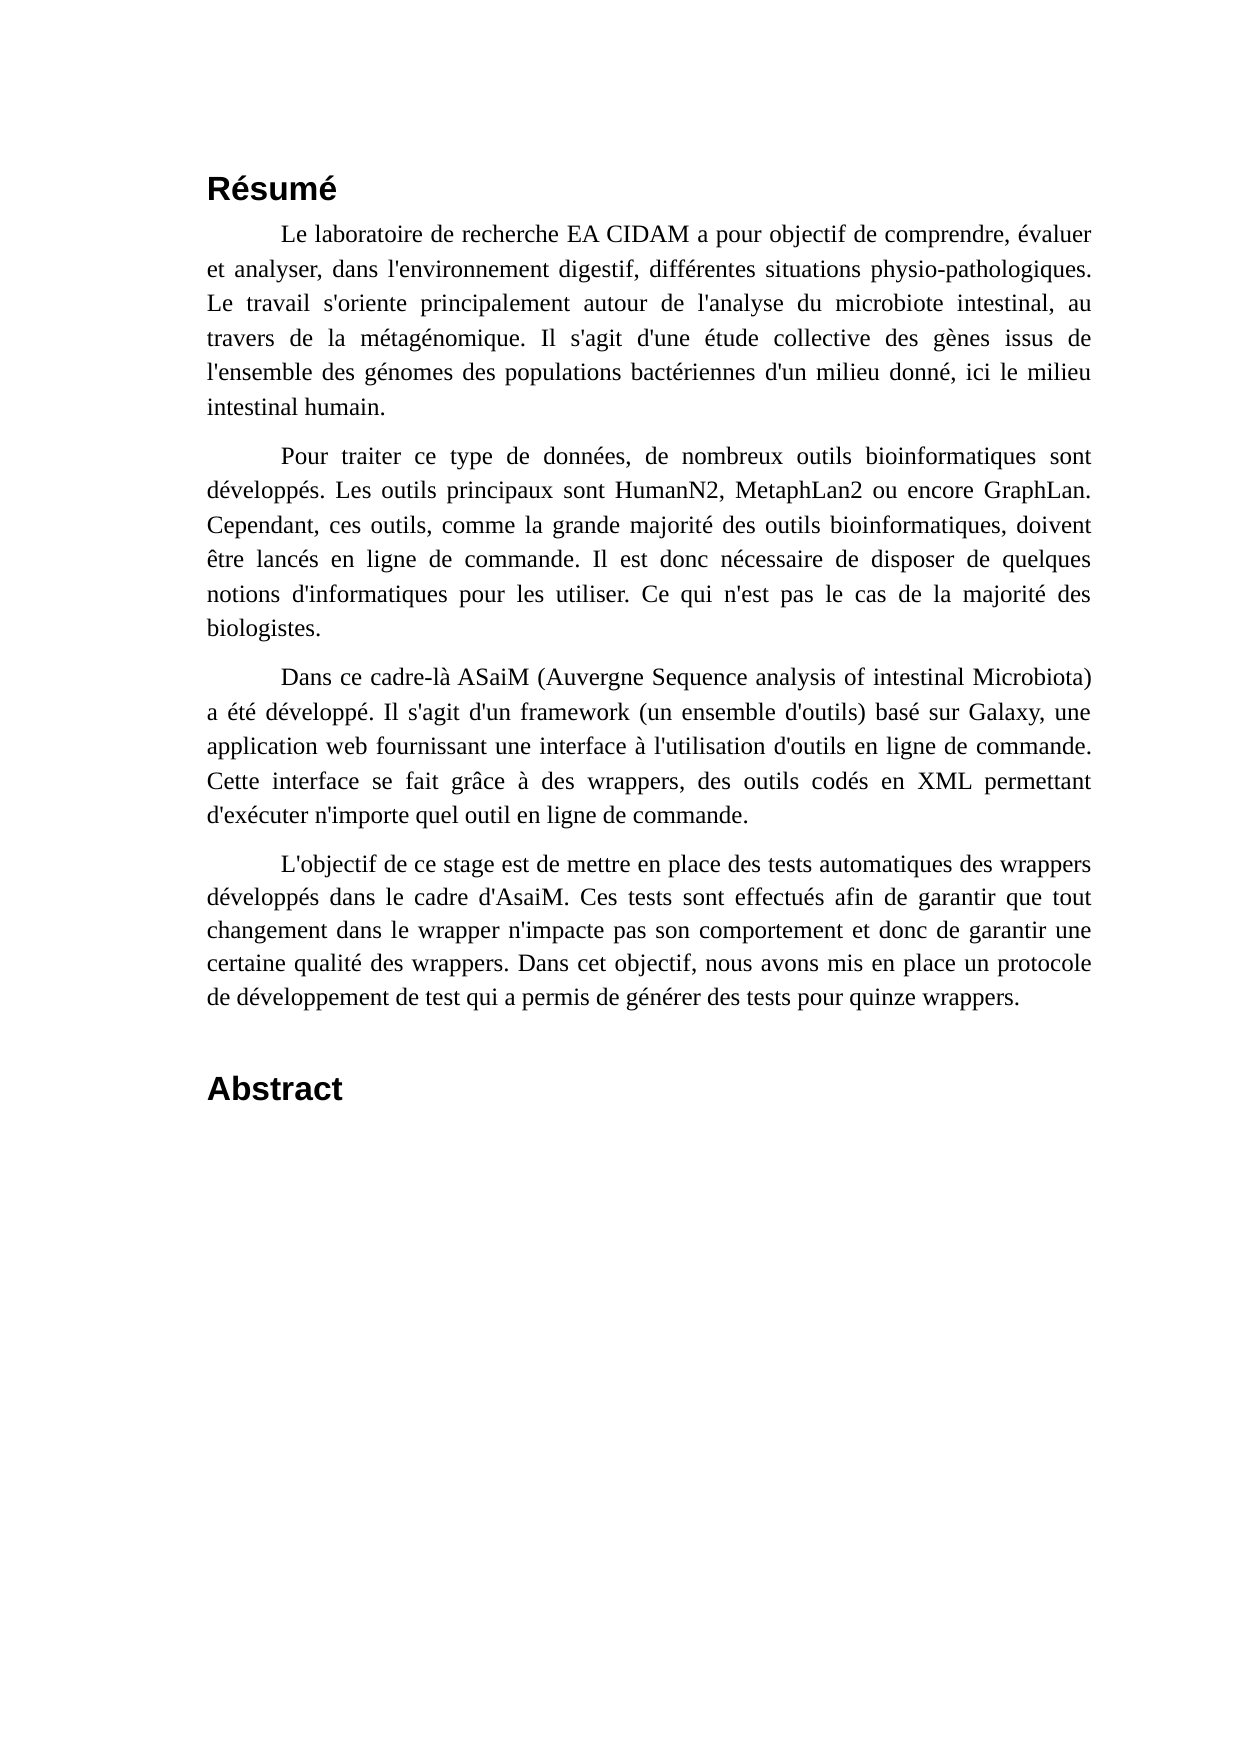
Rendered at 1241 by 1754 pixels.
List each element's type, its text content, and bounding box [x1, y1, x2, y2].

subtitle Résumé [207, 168, 1093, 207]
text Pour traiter ce type de données, de nombreux outils bioinformatiques sont développés. Les outils principaux sont HumanN2, MetaphLan2 ou encore GraphLan. Cependant, ces outils, comme la grande majorité des outils bioinformatiques, doivent être lancés en ligne de commande. Il est donc nécessaire de disposer de quelques notions d'informatiques pour les utiliser. Ce qui n'est pas le cas de la majorité des biologistes. [207, 441, 1093, 642]
text L'objectif de ce stage est de mettre en place des tests automatiques des wrappers développés dans le cadre d'AsaiM. Ces tests sont effectués afin de garantir que tout changement dans le wrapper n'impacte pas son comportement et donc de garantir une certaine qualité des wrappers. Dans cet objectif, nous avons mis en place un protocole de développement de test qui a permis de générer des tests pour quinze wrappers. [207, 849, 1093, 1010]
text Dans ce cadre-là ASaiM (Auvergne Sequence analysis of intestinal Microbiota) a été développé. Il s'agit d'un framework (un ensemble d'outils) basé sur Galaxy, une application web fournissant une interface à l'utilisation d'outils en ligne de commande. Cette interface se fait grâce à des wrappers, des outils codés en XML permettant d'exécuter n'importe quel outil en ligne de commande. [207, 662, 1093, 829]
subtitle Abstract [207, 1068, 1093, 1107]
text Le laboratoire de recherche EA CIDAM a pour objectif de comprendre, évaluer et analyser, dans l'environnement digestif, différentes situations physio-pathologiques. Le travail s'oriente principalement autour de l'analyse du microbiote intestinal, au travers de la métagénomique. Il s'agit d'une étude collective des gènes issus de l'ensemble des génomes des populations bactériennes d'un milieu donné, ici le milieu intestinal humain. [207, 219, 1093, 421]
